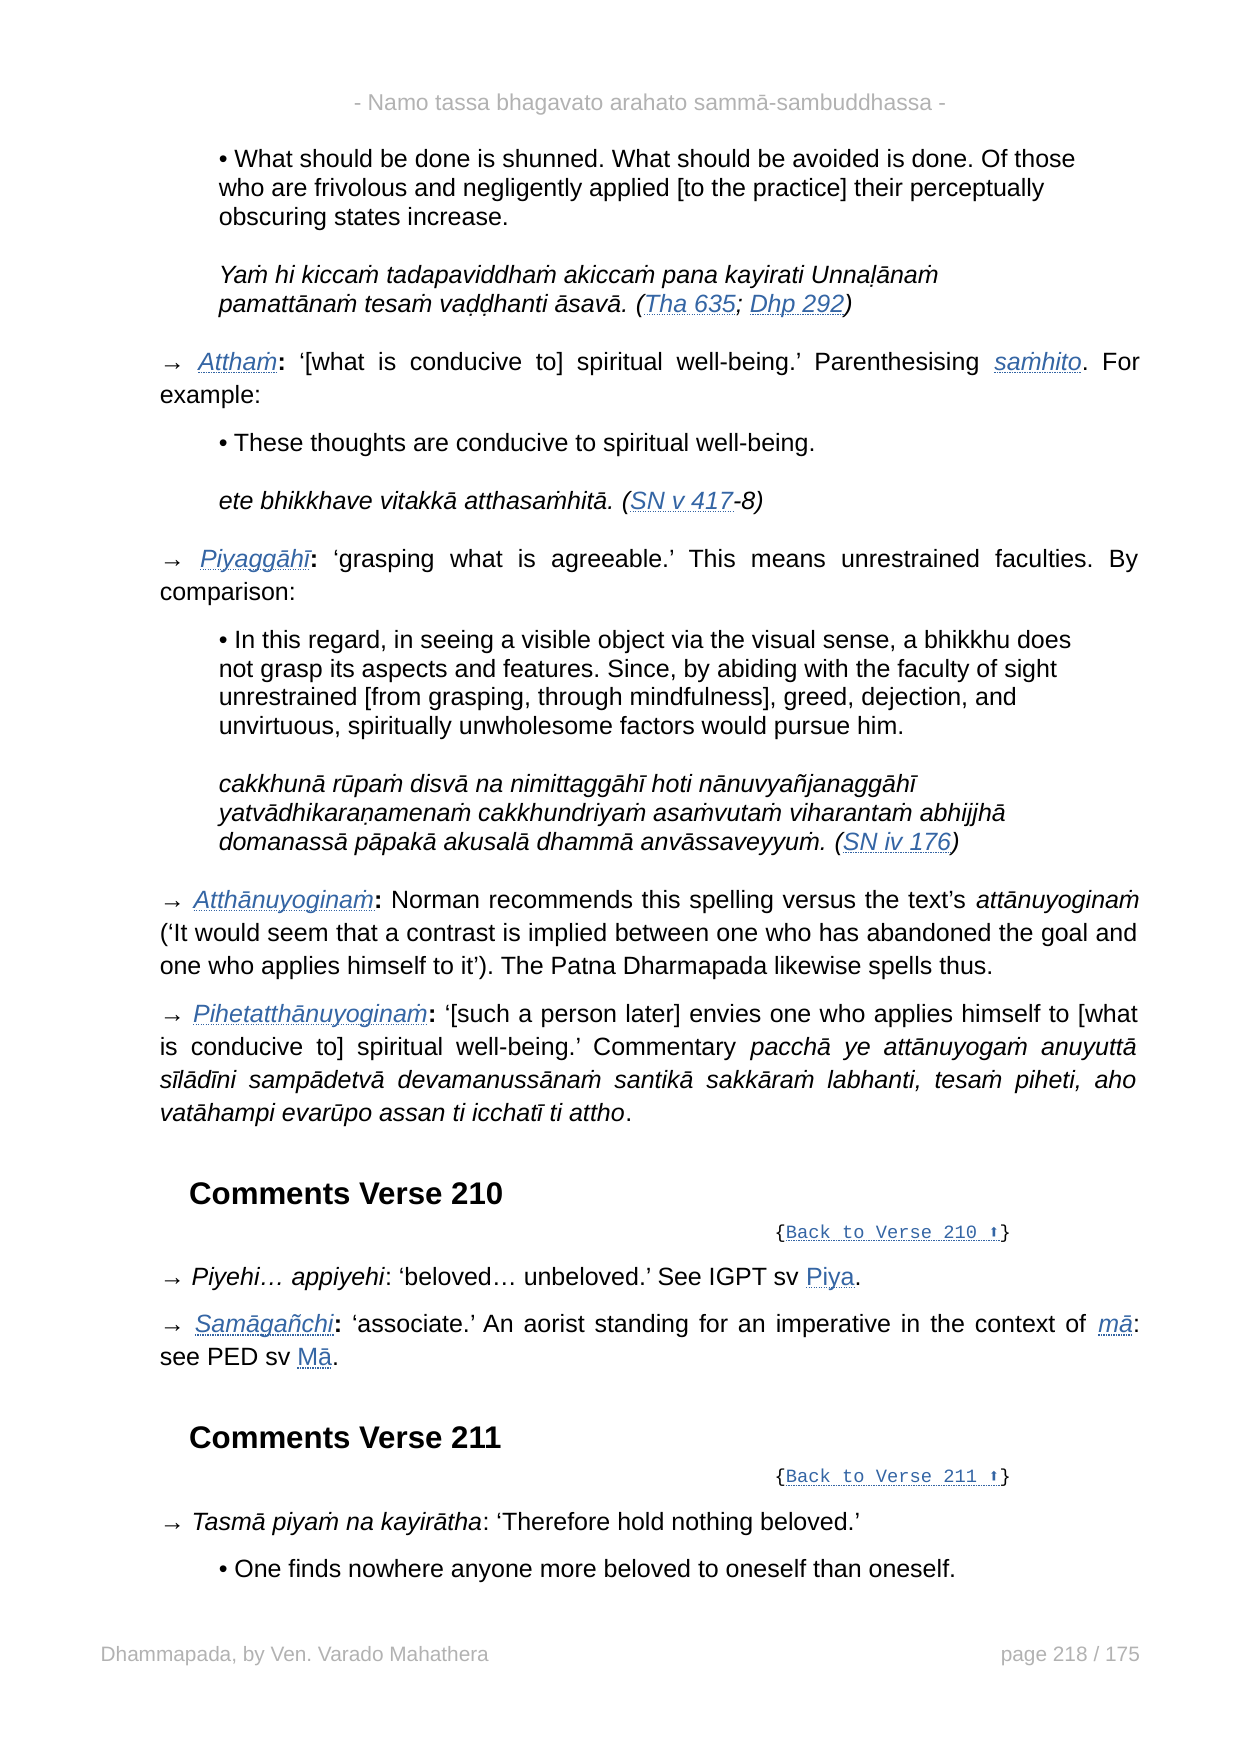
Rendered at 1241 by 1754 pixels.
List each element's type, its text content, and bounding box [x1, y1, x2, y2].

text → Piyehi… appiyehi: ‘beloved… unbeloved.’ See IGPT sv Piya. [159, 1262, 1140, 1291]
text → Atthaṁ: ‘[what is conducive to] spiritual well-being.’ Parenthesising saṁhito. For example: [159, 347, 1140, 409]
text ete bhikkhave vitakkā atthasaṁhitā. (SN v 417-8) [218, 486, 1081, 515]
text → Pihetatthānuyoginaṁ: ‘[such a person later] envies one who applies himself to [what is conducive to] spiritual well-being.’ Commentary pacchā ye attānuyogaṁ anuyuttā sīlādīni sampādetvā devamanussānaṁ santikā sakkāraṁ labhanti, tesaṁ piheti, aho vatāhampi evarūpo assan ti icchatī ti attho. [159, 999, 1140, 1126]
text • These thoughts are conducive to spiritual well-being. [218, 428, 1081, 456]
subtitle Comments Verse 210 [189, 1175, 1140, 1211]
text • One finds nowhere anyone more beloved to oneself than oneself. [218, 1554, 1081, 1583]
subtitle Comments Verse 211 [189, 1419, 1140, 1455]
text → Atthānuyoginaṁ: Norman recommends this spelling versus the text’s attānuyoginaṁ (‘It would seem that a contrast is implied between one who has abandoned the goal and one who applies himself to it’). The Patna Dharmapada likewise spells thus. [159, 885, 1140, 980]
text • What should be done is shunned. What should be avoided is done. Of those who are frivolous and negligently applied [to the practice] their perceptually obscuring states increase. [218, 144, 1081, 231]
text → Tasmā piyaṁ na kayirātha: ‘Therefore hold nothing beloved.’ [159, 1506, 1140, 1535]
text → Piyaggāhī: ‘grasping what is agreeable.’ This means unrestrained faculties. By comparison: [159, 544, 1140, 606]
text → Samāgañchi: ‘associate.’ An aorist standing for an imperative in the context of mā: see PED sv Mā. [159, 1309, 1140, 1371]
text {Back to Verse 211 ⬆} [159, 1467, 1022, 1488]
text • In this regard, in seeing a visible object via the visual sense, a bhikkhu does not grasp its aspects and features. Since, by abiding with the faculty of sight unrestrained [from grasping, through mindfulness], greed, dejection, and unvirtuous, spiritually unwholesome factors would pursue him. [218, 625, 1081, 740]
text cakkhunā rūpaṁ disvā na nimittaggāhī hoti nānuvyañjanaggāhī yatvādhikaraṇamenaṁ cakkhundriyaṁ asaṁvutaṁ viharantaṁ abhijjhā domanassā pāpakā akusalā dhammā anvāssaveyyuṁ. (SN iv 176) [218, 769, 1081, 856]
text Yaṁ hi kiccaṁ tadapaviddhaṁ akiccaṁ pana kayirati Unnaḷānaṁ pamattānaṁ tesaṁ vaḍḍhanti āsavā. (Tha 635; Dhp 292) [218, 260, 1081, 318]
text {Back to Verse 210 ⬆} [159, 1223, 1022, 1244]
